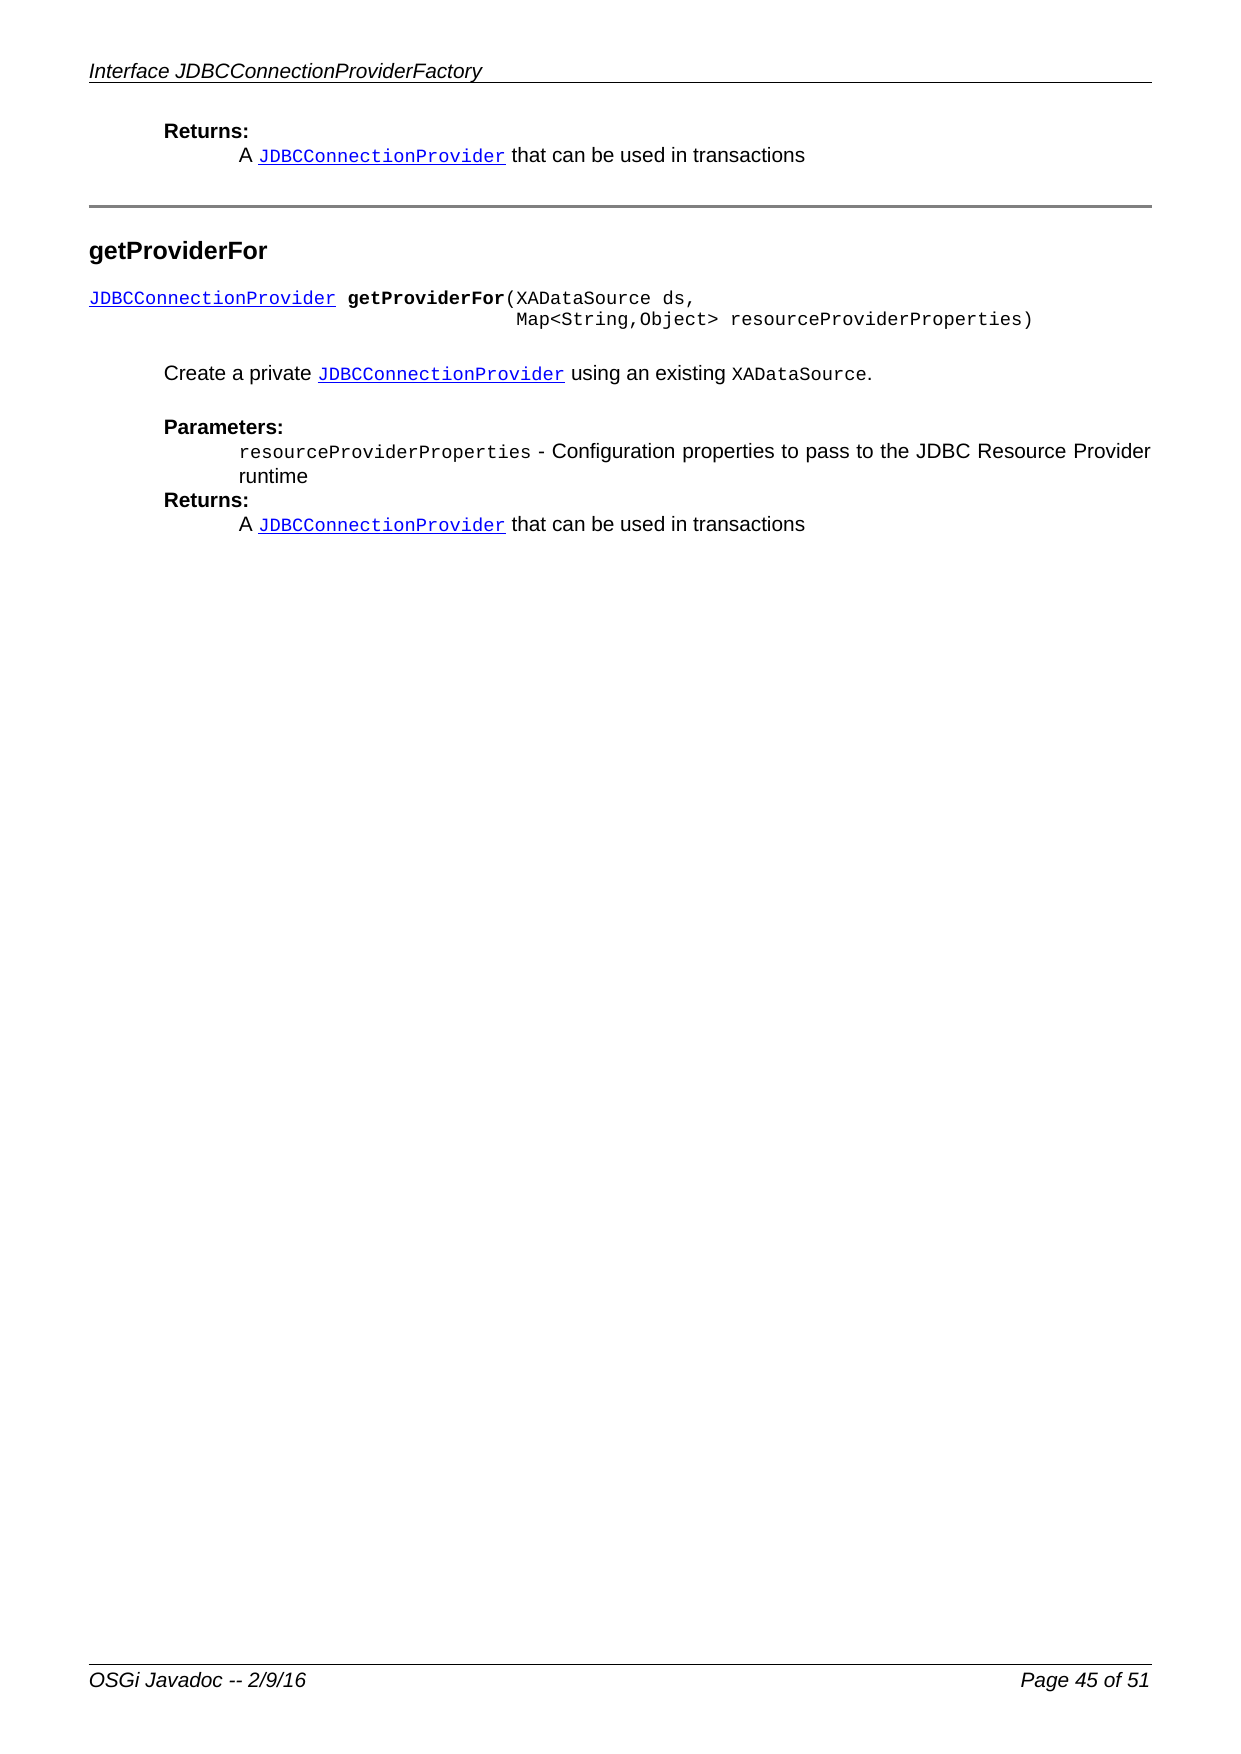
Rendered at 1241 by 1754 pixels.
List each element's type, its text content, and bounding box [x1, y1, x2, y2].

text Returns: [163, 488, 1152, 512]
text Create a private JDBCConnectionProvider using an existing XADataSource. [163, 360, 1152, 386]
text A JDBCConnectionProvider that can be used in transactions [238, 142, 1152, 168]
text Parameters: [163, 415, 1152, 439]
text Returns: [163, 118, 1152, 142]
text resourceProviderProperties - Configuration properties to pass to the JDBC Resource Provider runtime [238, 439, 1152, 488]
text A JDBCConnectionProvider that can be used in transactions [238, 512, 1152, 537]
text JDBCConnectionProvider getProviderFor(XADataSource ds, Map<String,Object> resourceProviderProperties) [88, 289, 1152, 331]
subtitle getProviderFor [88, 236, 1152, 264]
